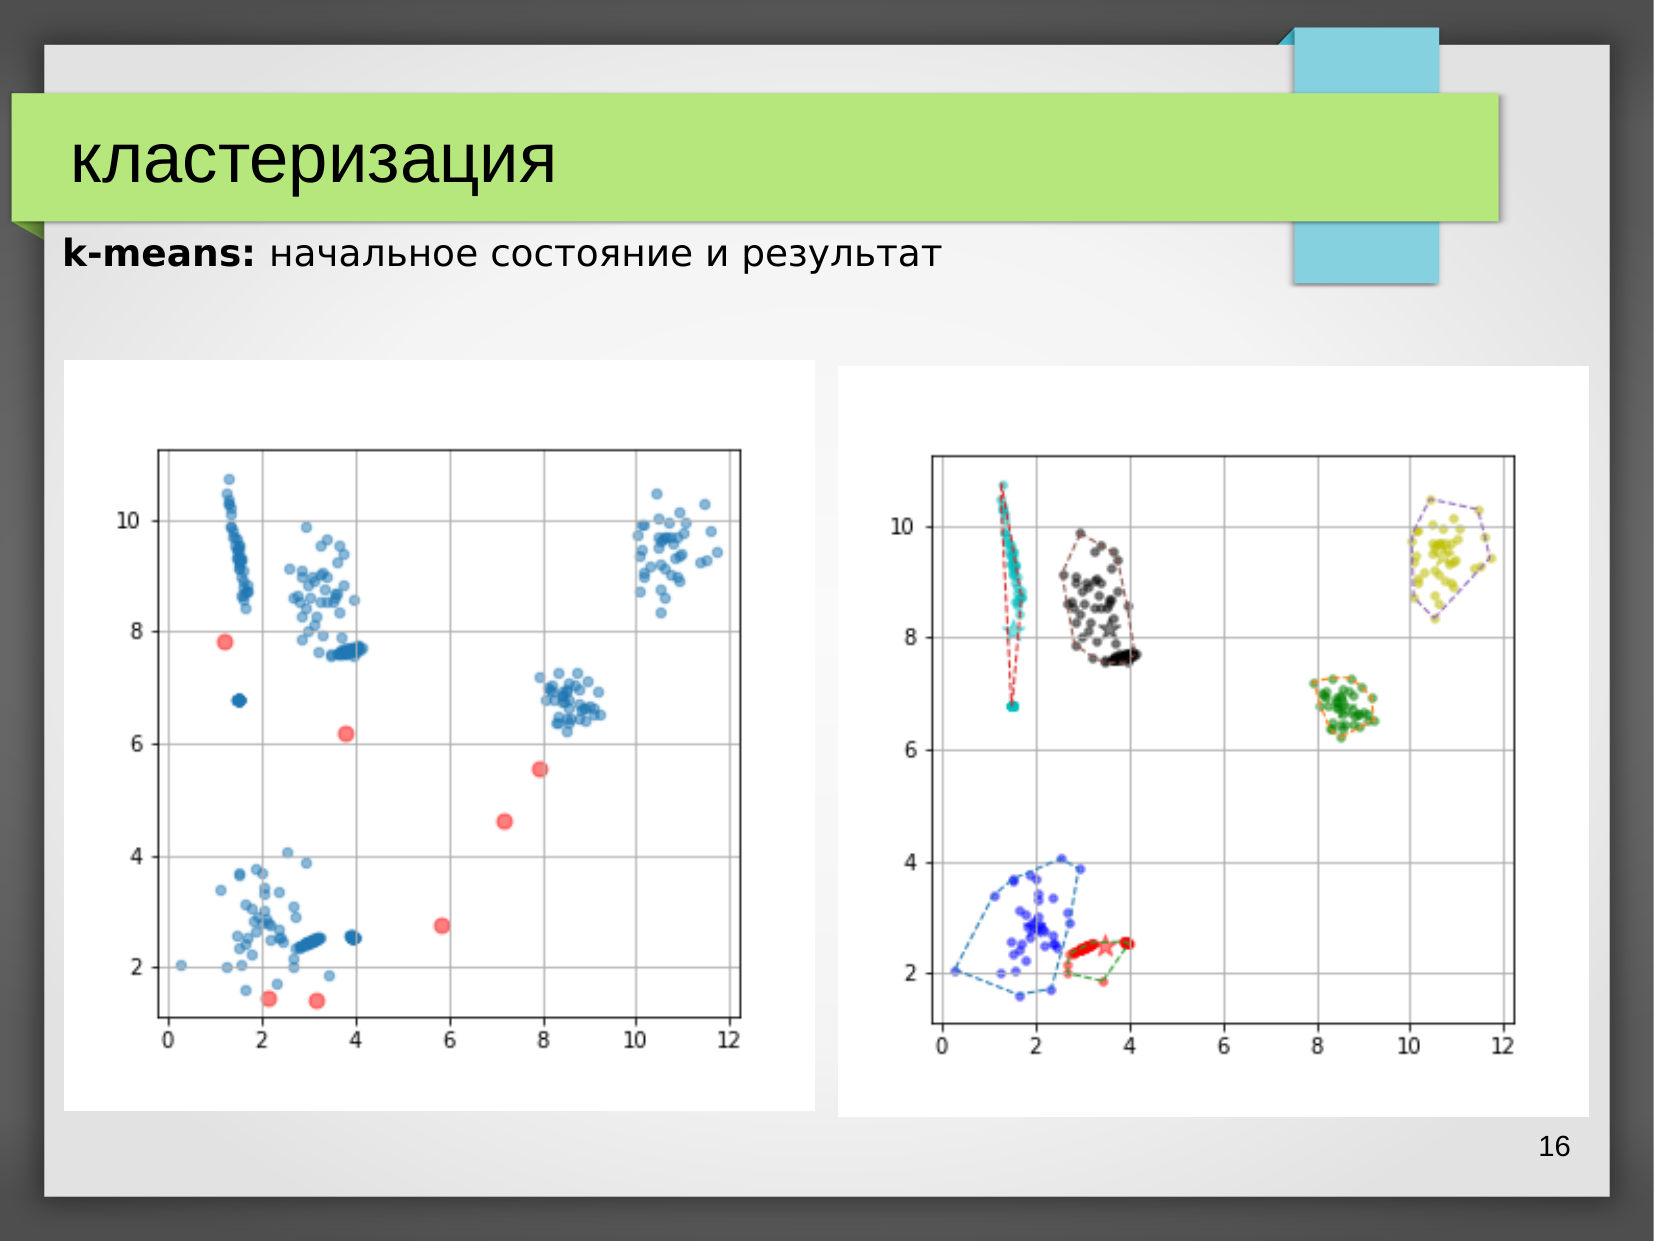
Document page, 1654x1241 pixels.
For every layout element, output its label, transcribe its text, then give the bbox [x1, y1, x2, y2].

title кластеризация [70, 118, 1205, 199]
picture [0, 0, 1654, 1241]
text_box k-means: начальное состояние и результат [47, 224, 1217, 283]
